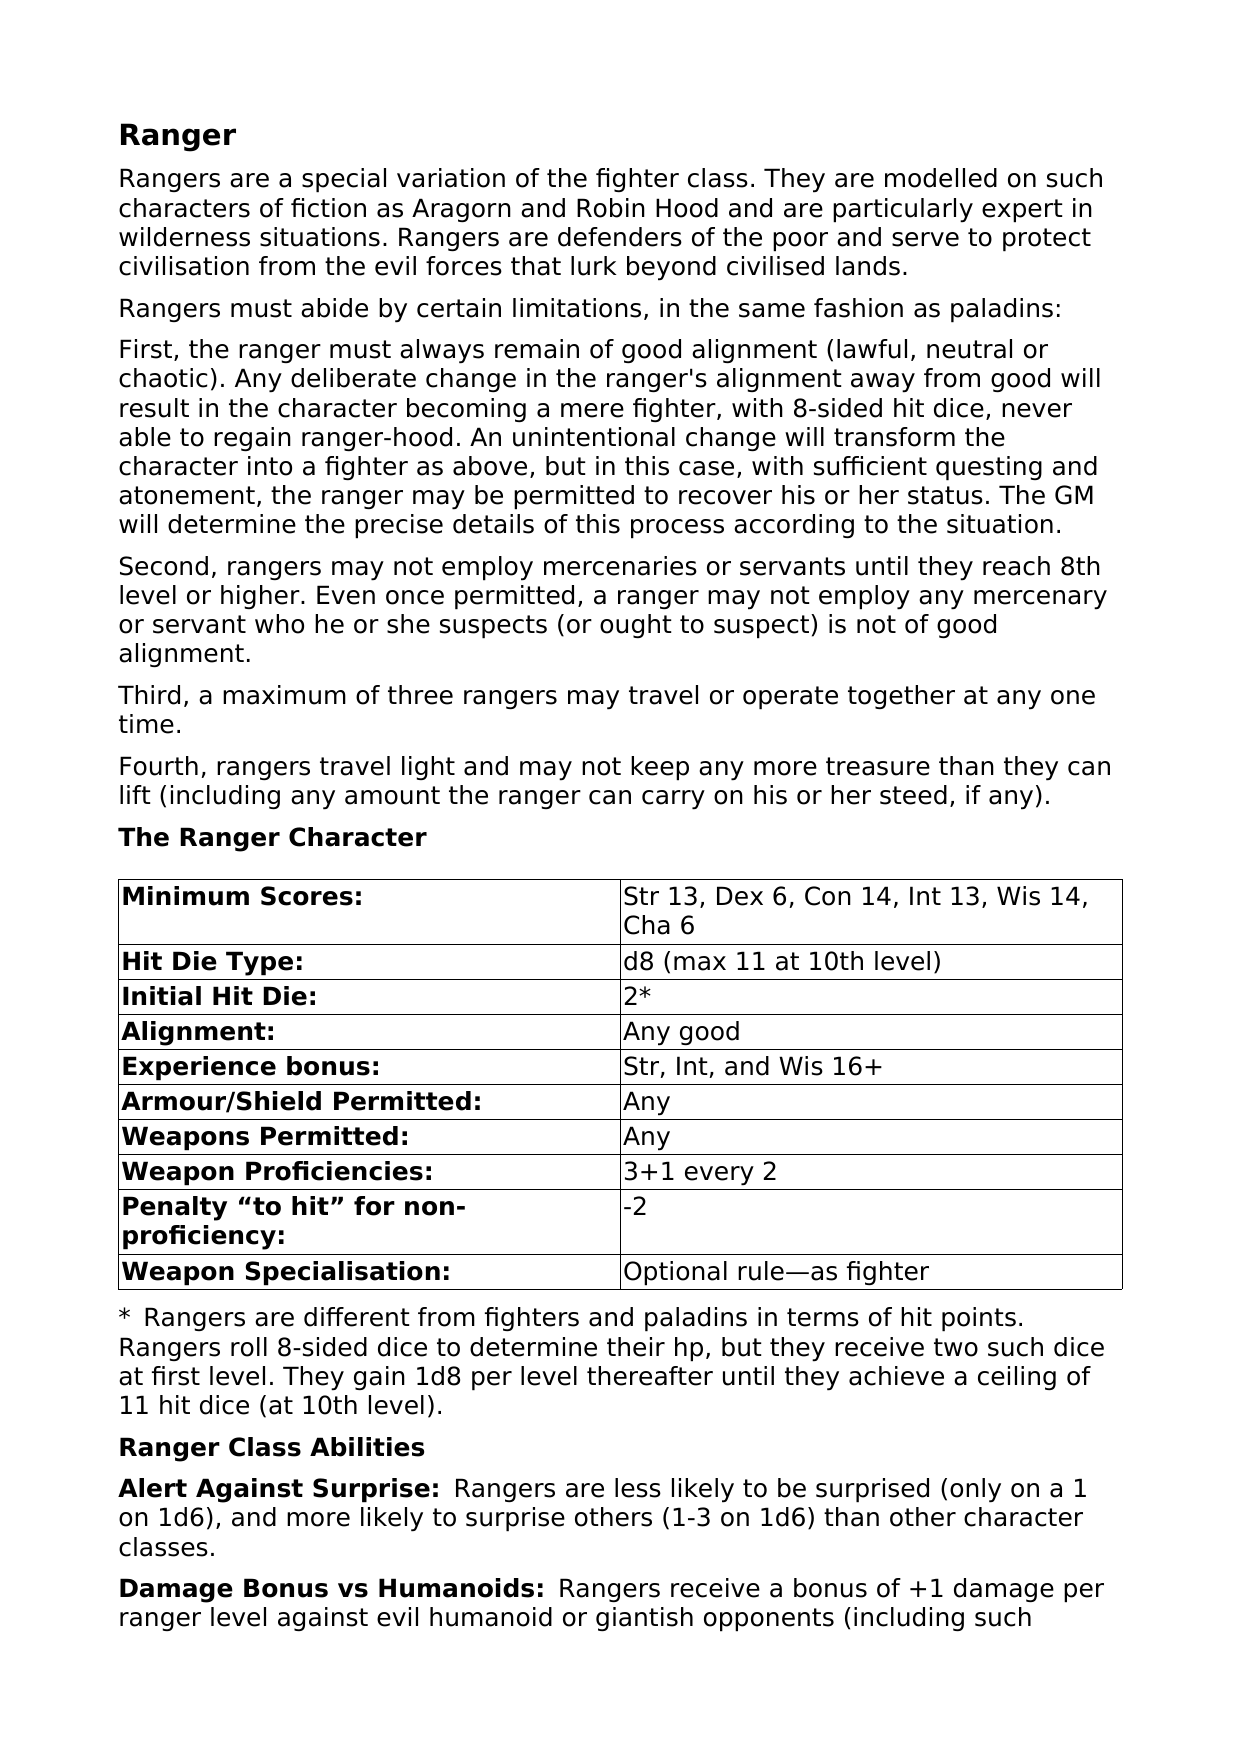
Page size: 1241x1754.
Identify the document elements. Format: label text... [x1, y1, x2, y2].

table_cell Alignment: [119, 1015, 620, 1049]
text The Ranger Character [118, 823, 1122, 852]
table_cell Hit Die Type: [119, 945, 620, 979]
text * Rangers are different from fighters and paladins in terms of hit points. Rangers roll 8-sided dice to determine their hp, but they receive two such dice at first level. They gain 1d8 per level thereafter until they achieve a ceiling of 11 hit dice (at 10th level). [118, 1304, 1122, 1420]
table_cell -2 [621, 1190, 1122, 1254]
table_cell Any [621, 1120, 1122, 1154]
subtitle Ranger [118, 118, 1122, 152]
text Second, rangers may not employ mercenaries or servants until they reach 8th level or higher. Even once permitted, a ranger may not employ any mercenary or servant who he or she suspects (or ought to suspect) is not of good alignment. [118, 552, 1122, 669]
table_cell Str, Int, and Wis 16+ [621, 1050, 1122, 1084]
table_cell Weapons Permitted: [119, 1120, 620, 1154]
table_cell Experience bonus: [119, 1050, 620, 1084]
text Rangers are a special variation of the fighter class. They are modelled on such characters of fiction as Aragorn and Robin Hood and are particularly expert in wilderness situations. Rangers are defenders of the poor and serve to protect civilisation from the evil forces that lurk beyond civilised lands. [118, 164, 1122, 281]
table_cell 3+1 every 2 [621, 1155, 1122, 1189]
text Third, a maximum of three rangers may travel or operate together at any one time. [118, 681, 1122, 739]
table_cell 2* [621, 980, 1122, 1014]
text Ranger Class Abilities [118, 1433, 1122, 1462]
text Alert Against Surprise: Rangers are less likely to be surprised (only on a 1 on 1d6), and more likely to surprise others (1-3 on 1d6) than other character classes. [118, 1474, 1122, 1562]
table_cell Optional rule—as fighter [621, 1255, 1122, 1289]
text Rangers must abide by certain limitations, in the same fashion as paladins: [118, 294, 1122, 323]
table_cell Initial Hit Die: [119, 980, 620, 1014]
text First, the ranger must always remain of good alignment (lawful, neutral or chaotic). Any deliberate change in the ranger's alignment away from good will result in the character becoming a mere fighter, with 8-sided hit dice, never able to regain ranger-hood. An unintentional change will transform the character into a fighter as above, but in this case, with sufficient questing and atonement, the ranger may be permitted to recover his or her status. The GM will determine the precise details of this process according to the situation. [118, 335, 1122, 539]
table_cell Armour/Shield Permitted: [119, 1085, 620, 1119]
table_cell Any good [621, 1015, 1122, 1049]
table_cell Weapon Proficiencies: [119, 1155, 620, 1189]
text Damage Bonus vs Humanoids: Rangers receive a bonus of +1 damage per ranger level against evil humanoid or giantish opponents (including such [118, 1574, 1122, 1633]
table_cell Weapon Specialisation: [119, 1255, 620, 1289]
table_cell Any [621, 1085, 1122, 1119]
table_cell d8 (max 11 at 10th level) [621, 945, 1122, 979]
table_header Str 13, Dex 6, Con 14, Int 13, Wis 14, Cha 6 [621, 880, 1122, 944]
table_header Minimum Scores: [119, 880, 620, 944]
text Fourth, rangers travel light and may not keep any more treasure than they can lift (including any amount the ranger can carry on his or her steed, if any). [118, 752, 1122, 810]
table_cell Penalty “to hit” for non-proficiency: [119, 1190, 620, 1254]
